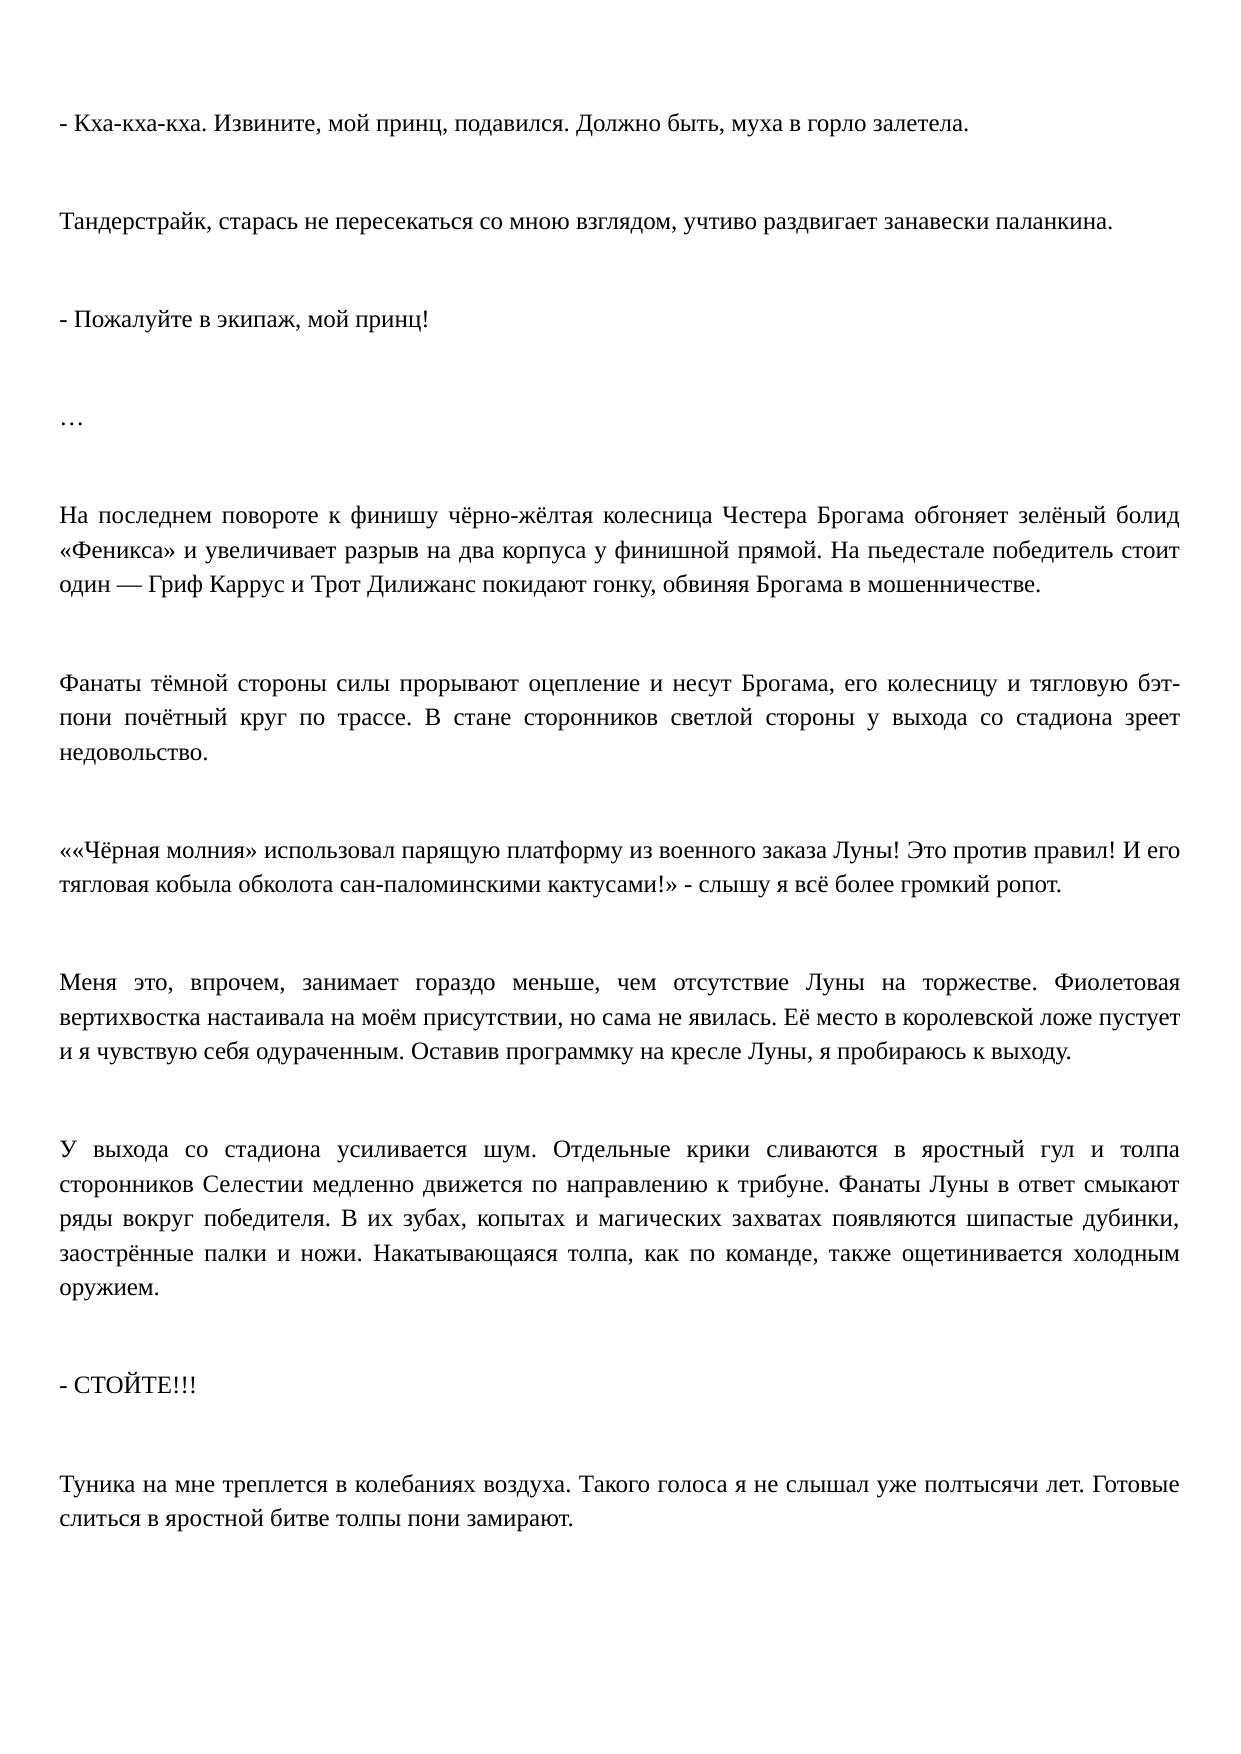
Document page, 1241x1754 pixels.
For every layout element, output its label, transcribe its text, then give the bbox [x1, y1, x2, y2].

text Туника на мне треплется в колебаниях воздуха. Такого голоса я не слышал уже полтысячи лет. Готовые слиться в яростной битве толпы пони замирают. [59, 1469, 1181, 1532]
text Меня это, впрочем, занимает гораздо меньше, чем отсутствие Луны на торжестве. Фиолетовая вертихвостка настаивала на моём присутствии, но сама не явилась. Её место в королевской ложе пустует и я чувствую себя одураченным. Оставив программку на кресле Луны, я пробираюсь к выходу. [59, 967, 1181, 1065]
text ««Чёрная молния» использовал парящую платформу из военного заказа Луны! Это против правил! И его тягловая кобыла обколота сан-паломинскими кактусами!» - слышу я всё более громкий ропот. [59, 835, 1181, 898]
text - Пожалуйте в экипаж, мой принц! [59, 304, 1181, 333]
text Тандерстрайк, старась не пересекаться со мною взглядом, учтиво раздвигает занавески паланкина. [59, 206, 1181, 235]
text - Кха-кха-кха. Извините, мой принц, подавился. Должно быть, муха в горло залетела. [59, 108, 1181, 137]
text У выхода со стадиона усиливается шум. Отдельные крики сливаются в яростный гул и толпа сторонников Селестии медленно движется по направлению к трибуне. Фанаты Луны в ответ смыкают ряды вокруг победителя. В их зубах, копытах и магических захватах появляются шипастые дубинки, заострённые палки и ножи. Накатывающаяся толпа, как по команде, также ощетинивается холодным оружием. [59, 1134, 1181, 1301]
text На последнем повороте к финишу чёрно-жёлтая колесница Честера Брогама обгоняет зелёный болид «Феникса» и увеличивает разрыв на два корпуса у финишной прямой. На пьедестале победитель стоит один — Гриф Каррус и Трот Дилижанс покидают гонку, обвиняя Брогама в мошенничестве. [59, 501, 1181, 598]
text - СТОЙТЕ!!! [59, 1371, 1181, 1399]
text … [59, 402, 1181, 431]
text Фанаты тёмной стороны силы прорывают оцепление и несут Брогама, его колесницу и тягловую бэт-пони почётный круг по трассе. В стане сторонников светлой стороны у выхода со стадиона зреет недовольство. [59, 668, 1181, 765]
